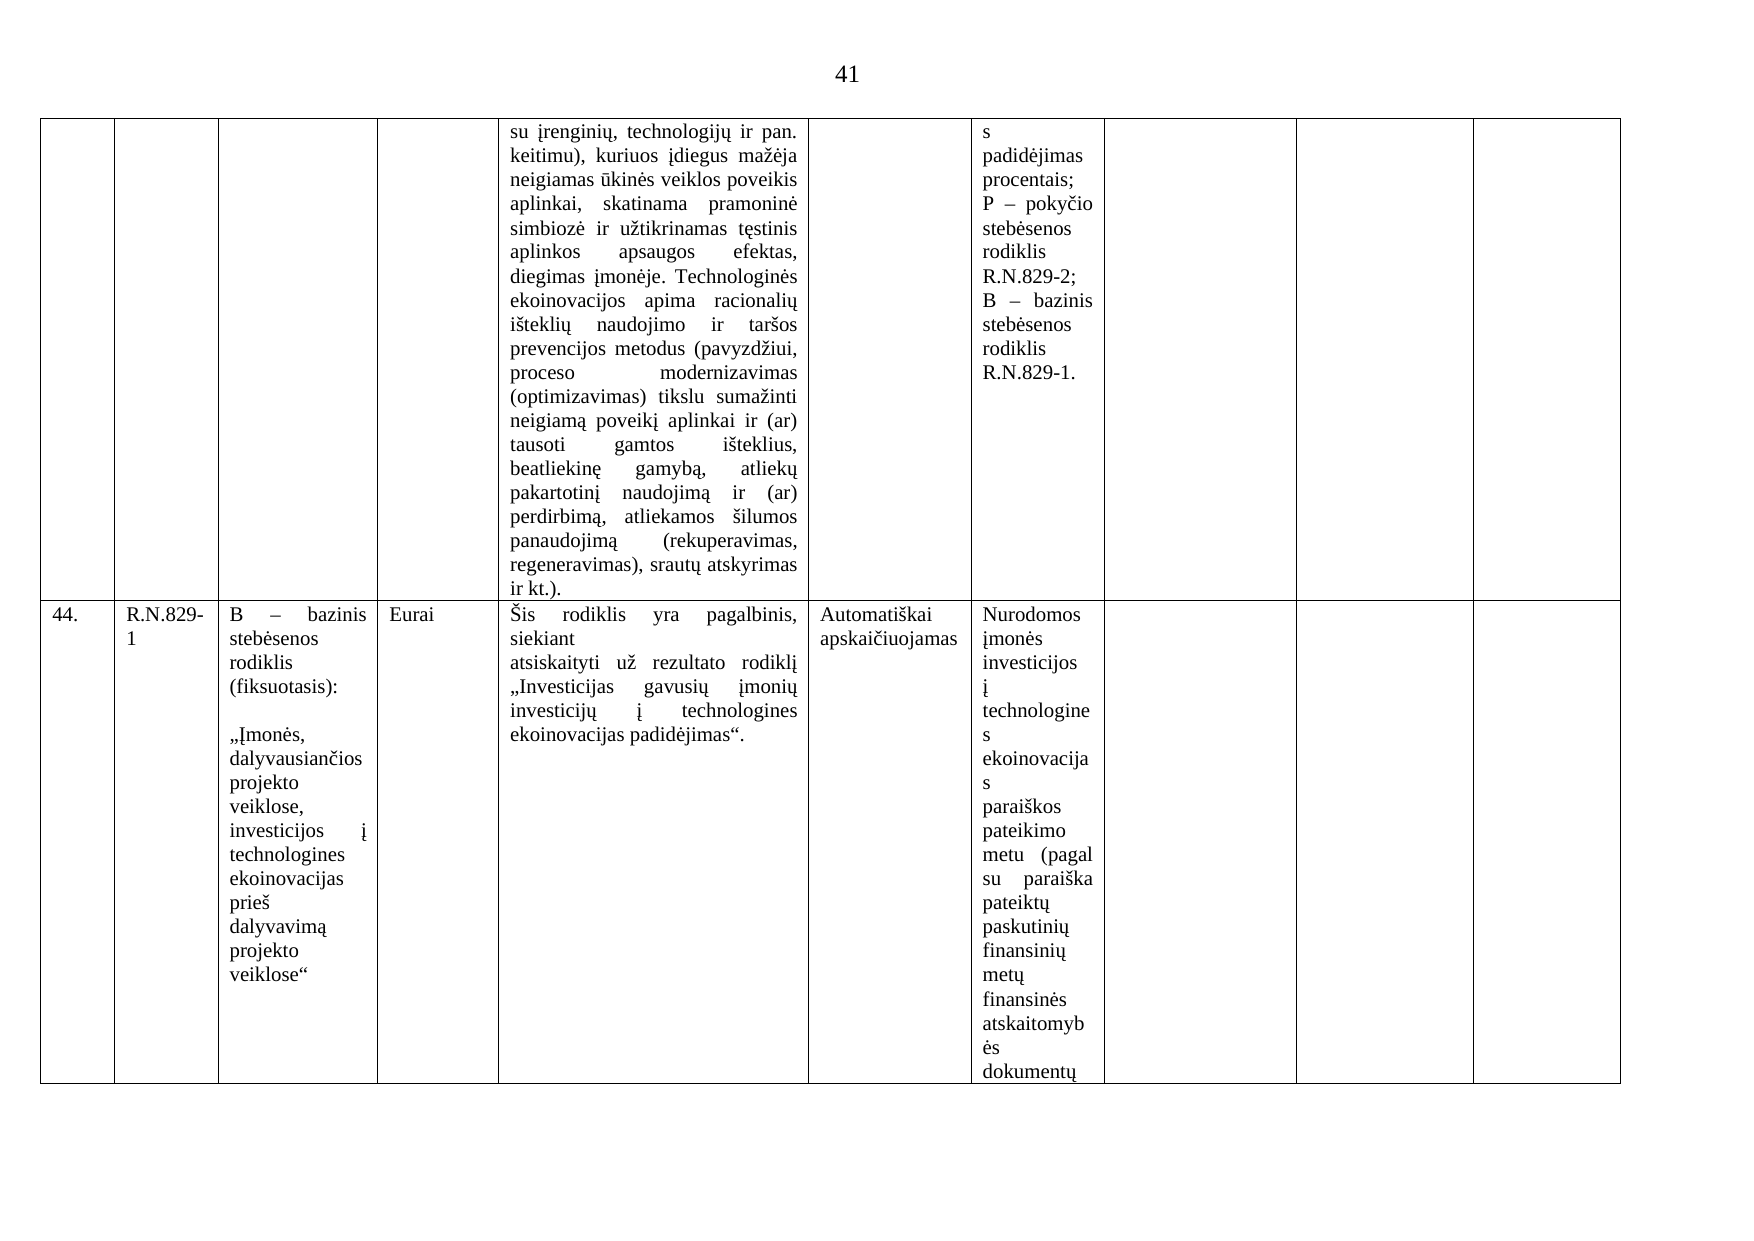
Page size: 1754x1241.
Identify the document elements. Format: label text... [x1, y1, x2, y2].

table_cell [115, 119, 218, 600]
table_cell R.N.829-1 [115, 601, 218, 1083]
table_cell [219, 119, 377, 600]
table_cell [809, 119, 971, 600]
table_cell B – bazinis stebėsenos rodiklis (fiksuotasis): „Įmonės, dalyvausiančios projekto veiklose, investicijos į technologines ekoinovacijas prieš dalyvavimą projekto veiklose“ [219, 601, 377, 1083]
table_cell Eurai [378, 601, 498, 1083]
table_cell [378, 119, 498, 600]
table_cell Nurodomos įmonės investicijos į technologines ekoinovacijas paraiškos pateikimo metu (pagal su paraiška pateiktų paskutinių finansinių metų finansinės atskaitomybės dokumentų [972, 601, 1104, 1083]
table_cell [1474, 601, 1620, 1083]
table_cell s padidėjimas procentais; P – pokyčio stebėsenos rodiklis R.N.829-2; B – bazinis stebėsenos rodiklis R.N.829-1. [972, 119, 1104, 600]
table_cell su įrenginių, technologijų ir pan. keitimu), kuriuos įdiegus mažėja neigiamas ūkinės veiklos poveikis aplinkai, skatinama pramoninė simbiozė ir užtikrinamas tęstinis aplinkos apsaugos efektas, diegimas įmonėje. Technologinės ekoinovacijos apima racionalių išteklių naudojimo ir taršos prevencijos metodus (pavyzdžiui, proceso modernizavimas (optimizavimas) tikslu sumažinti neigiamą poveikį aplinkai ir (ar) tausoti gamtos išteklius, beatliekinę gamybą, atliekų pakartotinį naudojimą ir (ar) perdirbimą, atliekamos šilumos panaudojimą (rekuperavimas, regeneravimas), srautų atskyrimas ir kt.). [499, 119, 808, 600]
table_cell [1297, 601, 1473, 1083]
table_cell [41, 119, 114, 600]
table_cell 44. [41, 601, 114, 1083]
table_cell Šis rodiklis yra pagalbinis, siekiant atsiskaityti už rezultato rodiklį „Investicijas gavusių įmonių investicijų į technologines ekoinovacijas padidėjimas“. [499, 601, 808, 1083]
table_cell [1105, 119, 1296, 600]
table_cell [1105, 601, 1296, 1083]
table_cell Automatiškai apskaičiuojamas [809, 601, 971, 1083]
table_cell [1297, 119, 1473, 600]
table_cell [1474, 119, 1620, 600]
